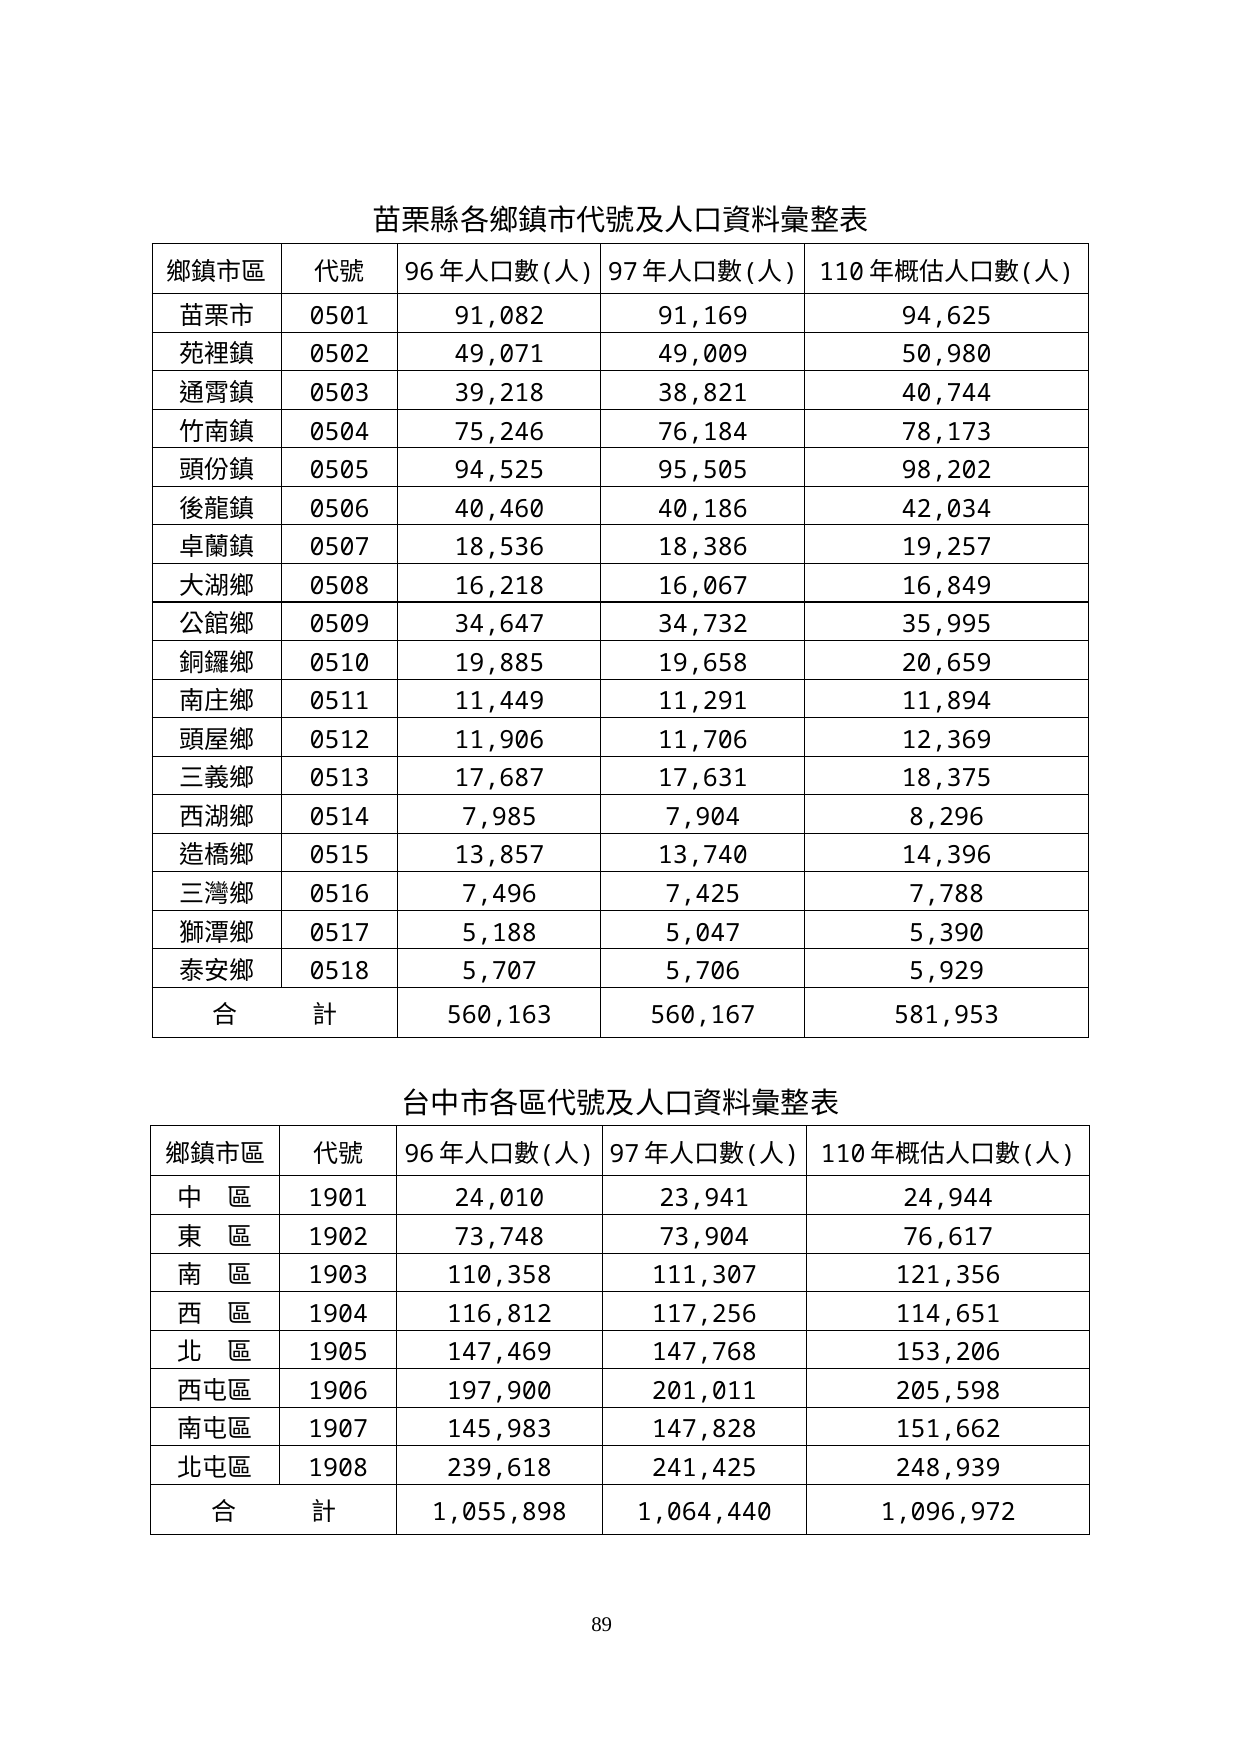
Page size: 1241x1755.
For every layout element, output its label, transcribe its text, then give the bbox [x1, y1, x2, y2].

table_cell 19,885 [398, 641, 600, 678]
table_cell 560,163 [398, 988, 600, 1037]
table_cell 泰安鄉 [153, 949, 281, 987]
table_cell 1908 [280, 1446, 396, 1484]
table_cell 49,009 [601, 333, 804, 370]
table_cell 0509 [282, 603, 397, 640]
table_cell 北屯區 [151, 1446, 279, 1484]
table_cell 18,386 [601, 525, 804, 563]
table_cell 7,425 [601, 872, 804, 910]
table_cell 5,390 [805, 911, 1088, 948]
table_cell 17,687 [398, 757, 600, 794]
table_cell 1,064,440 [603, 1485, 806, 1534]
table_cell 北 區 [151, 1331, 279, 1368]
table_cell 14,396 [805, 834, 1088, 871]
table_cell 75,246 [398, 410, 600, 447]
table_cell 145,983 [397, 1408, 602, 1445]
table_cell 代號 [280, 1126, 396, 1175]
table_cell 頭屋鄉 [153, 718, 281, 756]
table_cell 34,732 [601, 603, 804, 640]
table_cell 147,828 [603, 1408, 806, 1445]
table_cell 13,740 [601, 834, 804, 871]
table_cell 121,356 [807, 1254, 1089, 1291]
table_cell 78,173 [805, 410, 1088, 447]
table_cell 南屯區 [151, 1408, 279, 1445]
table_cell 鄉鎮市區 [151, 1126, 279, 1175]
table_cell 8,296 [805, 795, 1088, 833]
table_cell 7,496 [398, 872, 600, 910]
table_cell 0516 [282, 872, 397, 910]
table_cell 73,748 [397, 1215, 602, 1252]
table_cell 5,929 [805, 949, 1088, 987]
table_cell 16,849 [805, 564, 1088, 601]
table_cell 造橋鄉 [153, 834, 281, 871]
table_cell 0512 [282, 718, 397, 756]
table_cell 銅鑼鄉 [153, 641, 281, 678]
table_cell 197,900 [397, 1369, 602, 1407]
table_cell 1906 [280, 1369, 396, 1407]
table_cell 1907 [280, 1408, 396, 1445]
table_cell 16,067 [601, 564, 804, 601]
table_cell 0506 [282, 487, 397, 524]
table_cell 17,631 [601, 757, 804, 794]
table_cell 151,662 [807, 1408, 1089, 1445]
table_cell 50,980 [805, 333, 1088, 370]
table_cell 0515 [282, 834, 397, 871]
table_cell 通霄鎮 [153, 371, 281, 409]
table_cell 苗栗市 [153, 294, 281, 332]
table_cell 7,985 [398, 795, 600, 833]
table_cell 5,707 [398, 949, 600, 987]
table_cell 5,706 [601, 949, 804, 987]
table_cell 96年人口數(人) [397, 1126, 602, 1175]
table_cell 0513 [282, 757, 397, 794]
table_cell 16,218 [398, 564, 600, 601]
table_cell 40,186 [601, 487, 804, 524]
table_cell 91,082 [398, 294, 600, 332]
table_cell 20,659 [805, 641, 1088, 678]
table_cell 竹南鎮 [153, 410, 281, 447]
table_cell 西湖鄉 [153, 795, 281, 833]
table_cell 獅潭鄉 [153, 911, 281, 948]
table_cell 1903 [280, 1254, 396, 1291]
table_cell 49,071 [398, 333, 600, 370]
table_cell 96年人口數(人) [398, 244, 600, 293]
table_cell 東 區 [151, 1215, 279, 1252]
table_cell 73,904 [603, 1215, 806, 1252]
table_cell 頭份鎮 [153, 448, 281, 486]
table_cell 公館鄉 [153, 603, 281, 640]
table_cell 117,256 [603, 1292, 806, 1329]
table_cell 1902 [280, 1215, 396, 1252]
table_cell 201,011 [603, 1369, 806, 1407]
table_cell 110,358 [397, 1254, 602, 1291]
table_header 苗栗縣各鄉鎮市代號及人口資料彙整表 [152, 193, 1088, 243]
table_cell 後龍鎮 [153, 487, 281, 524]
table_cell 三義鄉 [153, 757, 281, 794]
table_cell 76,617 [807, 1215, 1089, 1252]
table_cell 1901 [280, 1176, 396, 1214]
table_cell 110年概估人口數(人) [807, 1126, 1089, 1175]
table_cell 1905 [280, 1331, 396, 1368]
table_cell 18,536 [398, 525, 600, 563]
table_header 台中市各區代號及人口資料彙整表 [151, 1075, 1090, 1125]
table_cell 0517 [282, 911, 397, 948]
table_cell 5,047 [601, 911, 804, 948]
table_cell 560,167 [601, 988, 804, 1037]
table_cell 94,625 [805, 294, 1088, 332]
table_cell 248,939 [807, 1446, 1089, 1484]
table_cell 23,941 [603, 1176, 806, 1214]
table_cell 鄉鎮市區 [153, 244, 281, 293]
table_cell 三灣鄉 [153, 872, 281, 910]
table_cell 97年人口數(人) [601, 244, 804, 293]
table_cell 0507 [282, 525, 397, 563]
table_cell 卓蘭鎮 [153, 525, 281, 563]
table_cell 76,184 [601, 410, 804, 447]
table_cell 94,525 [398, 448, 600, 486]
table_cell 110年概估人口數(人) [805, 244, 1088, 293]
table_cell 南庄鄉 [153, 680, 281, 717]
table_cell 1,055,898 [397, 1485, 602, 1534]
table_cell 11,906 [398, 718, 600, 756]
table_cell 11,894 [805, 680, 1088, 717]
table_cell 0504 [282, 410, 397, 447]
table_cell 0502 [282, 333, 397, 370]
table_cell 0501 [282, 294, 397, 332]
table_cell 12,369 [805, 718, 1088, 756]
table_cell 南 區 [151, 1254, 279, 1291]
table_cell 19,658 [601, 641, 804, 678]
table_cell 581,953 [805, 988, 1088, 1037]
table_cell 西屯區 [151, 1369, 279, 1407]
table_cell 95,505 [601, 448, 804, 486]
table_cell 中 區 [151, 1176, 279, 1214]
table_cell 205,598 [807, 1369, 1089, 1407]
table_cell 0510 [282, 641, 397, 678]
table_cell 5,188 [398, 911, 600, 948]
table_cell 97年人口數(人) [603, 1126, 806, 1175]
table_cell 代號 [282, 244, 397, 293]
table_cell 0514 [282, 795, 397, 833]
table_cell 38,821 [601, 371, 804, 409]
table_cell 147,469 [397, 1331, 602, 1368]
table_cell 24,010 [397, 1176, 602, 1214]
table_cell 111,307 [603, 1254, 806, 1291]
table_cell 0503 [282, 371, 397, 409]
table_cell 42,034 [805, 487, 1088, 524]
table_cell 0508 [282, 564, 397, 601]
table_cell 34,647 [398, 603, 600, 640]
table_cell 11,449 [398, 680, 600, 717]
table_cell 18,375 [805, 757, 1088, 794]
table_cell 147,768 [603, 1331, 806, 1368]
table_cell 合 計 [151, 1485, 396, 1534]
table_cell 0511 [282, 680, 397, 717]
table_cell 24,944 [807, 1176, 1089, 1214]
table_cell 116,812 [397, 1292, 602, 1329]
table_cell 0518 [282, 949, 397, 987]
table_cell 39,218 [398, 371, 600, 409]
table_cell 11,291 [601, 680, 804, 717]
table_cell 40,744 [805, 371, 1088, 409]
table_cell 40,460 [398, 487, 600, 524]
table_cell 153,206 [807, 1331, 1089, 1368]
table_cell 19,257 [805, 525, 1088, 563]
table_cell 大湖鄉 [153, 564, 281, 601]
table_cell 91,169 [601, 294, 804, 332]
table_cell 苑裡鎮 [153, 333, 281, 370]
table_cell 西 區 [151, 1292, 279, 1329]
table_cell 0505 [282, 448, 397, 486]
table_cell 1,096,972 [807, 1485, 1089, 1534]
table_cell 114,651 [807, 1292, 1089, 1329]
table_cell 241,425 [603, 1446, 806, 1484]
table_cell 98,202 [805, 448, 1088, 486]
table_cell 239,618 [397, 1446, 602, 1484]
table_cell 7,788 [805, 872, 1088, 910]
table_cell 7,904 [601, 795, 804, 833]
table_cell 13,857 [398, 834, 600, 871]
table_cell 35,995 [805, 603, 1088, 640]
table_cell 1904 [280, 1292, 396, 1329]
table_cell 合 計 [153, 988, 397, 1037]
table_cell 11,706 [601, 718, 804, 756]
